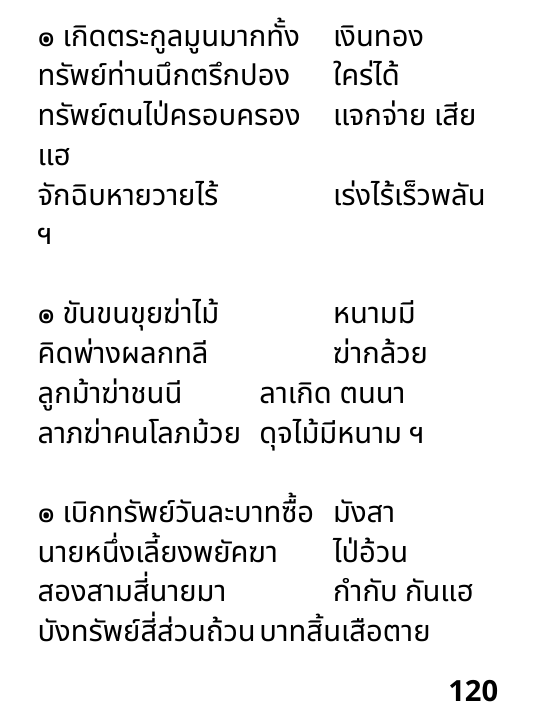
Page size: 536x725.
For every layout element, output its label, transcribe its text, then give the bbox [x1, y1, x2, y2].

text จักฉิบหายวายไร้ เร่งไร้เร็วพลัน ฯ [37, 174, 498, 253]
text บังทรัพย์สี่ส่วนถ้วน บาทสิ้นเสือตาย [37, 610, 498, 650]
text ๏ เบิกทรัพย์วันละบาทซื้อ มังสา [37, 491, 498, 531]
text นายหนึ่งเลี้ยงพยัคฆา ไป่อ้วน [37, 531, 498, 571]
text ลาภฆ่าคนโลภม้วย ดุจไม้มีหนาม ฯ [37, 412, 498, 452]
text ๏ เกิดตระกูลมูนมากทั้ง เงินทอง [37, 15, 498, 55]
text ๏ ขันขนขุยฆ่าไม้ หนามมี [37, 293, 498, 332]
text ทรัพย์ตนไป่ครอบครอง แจกจ่าย เสียแฮ [37, 94, 498, 174]
text ทรัพย์ท่านนึกตรึกปอง ใคร่ได้ [37, 55, 498, 94]
text ลูกม้าฆ่าชนนี ลาเกิด ตนนา [37, 372, 498, 412]
text สองสามสี่นายมา กำกับ กันแฮ [37, 571, 498, 610]
text คิดพ่างผลกทลี ฆ่ากล้วย [37, 332, 498, 372]
